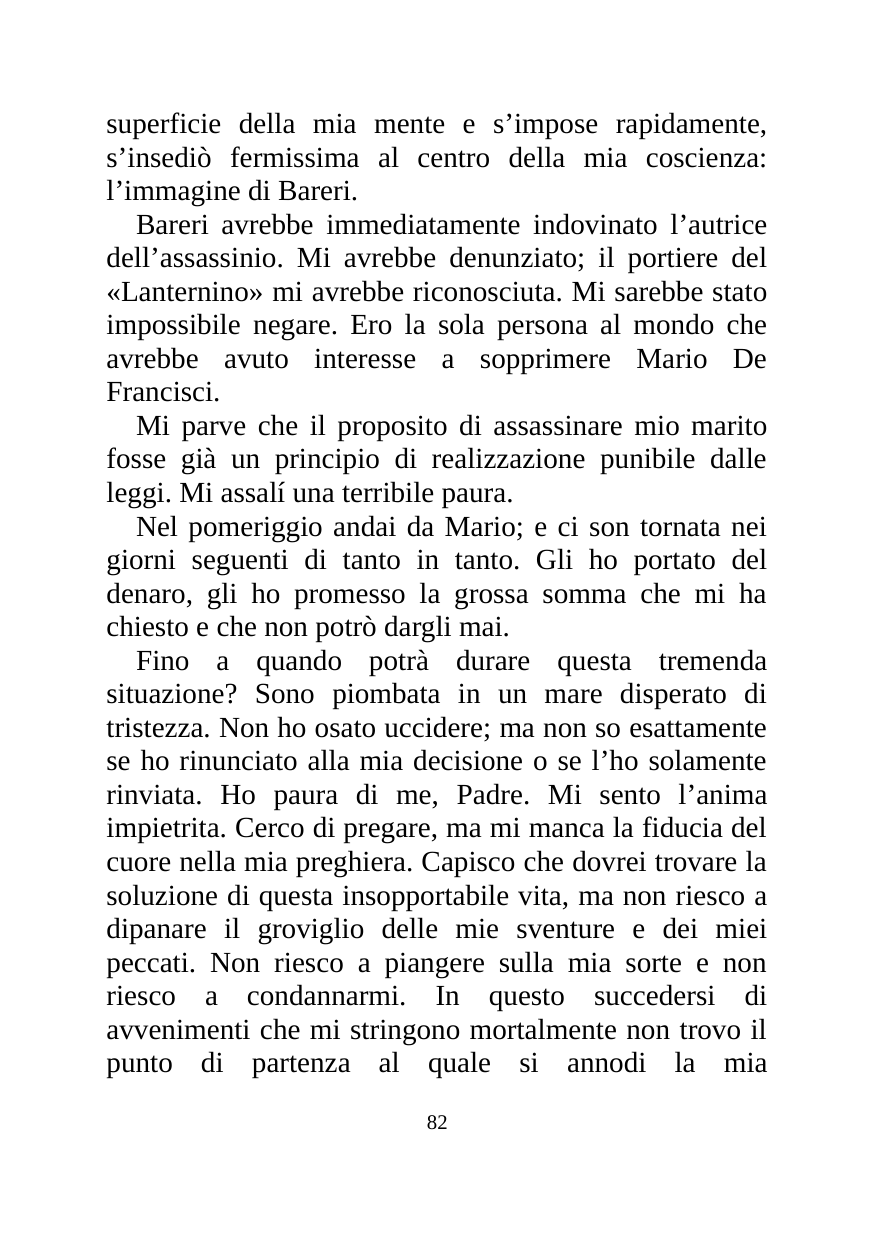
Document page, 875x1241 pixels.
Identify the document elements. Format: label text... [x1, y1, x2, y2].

text Bareri avrebbe immediatamente indovinato l’autrice dell’assassinio. Mi avrebbe denunziato; il portiere del «Lanternino» mi avrebbe riconosciuta. Mi sarebbe stato impossibile negare. Ero la sola persona al mondo che avrebbe avuto interesse a sopprimere Mario De Francisci. [106, 207, 768, 408]
text Fino a quando potrà durare questa tremenda situazione? Sono piombata in un mare disperato di tristezza. Non ho osato uccidere; ma non so esattamente se ho rinunciato alla mia decisione o se l’ho solamente rinviata. Ho paura di me, Padre. Mi sento l’anima impietrita. Cerco di pregare, ma mi manca la fiducia del cuore nella mia preghiera. Capisco che dovrei trovare la soluzione di questa insopportabile vita, ma non riesco a dipanare il groviglio delle mie sventure e dei miei peccati. Non riesco a piangere sulla mia sorte e non riesco a condannarmi. In questo succedersi di avvenimenti che mi stringono mortalmente non trovo il punto di partenza al quale si annodi la mia [106, 643, 768, 1079]
text Nel pomeriggio andai da Mario; e ci son tornata nei giorni seguenti di tanto in tanto. Gli ho portato del denaro, gli ho promesso la grossa somma che mi ha chiesto e che non potrò dargli mai. [106, 509, 768, 643]
text superficie della mia mente e s’impose rapidamente, s’insediò fermissima al centro della mia coscienza: l’immagine di Bareri. [106, 106, 768, 207]
text Mi parve che il proposito di assassinare mio marito fosse già un principio di realizzazione punibile dalle leggi. Mi assalí una terribile paura. [106, 408, 768, 509]
